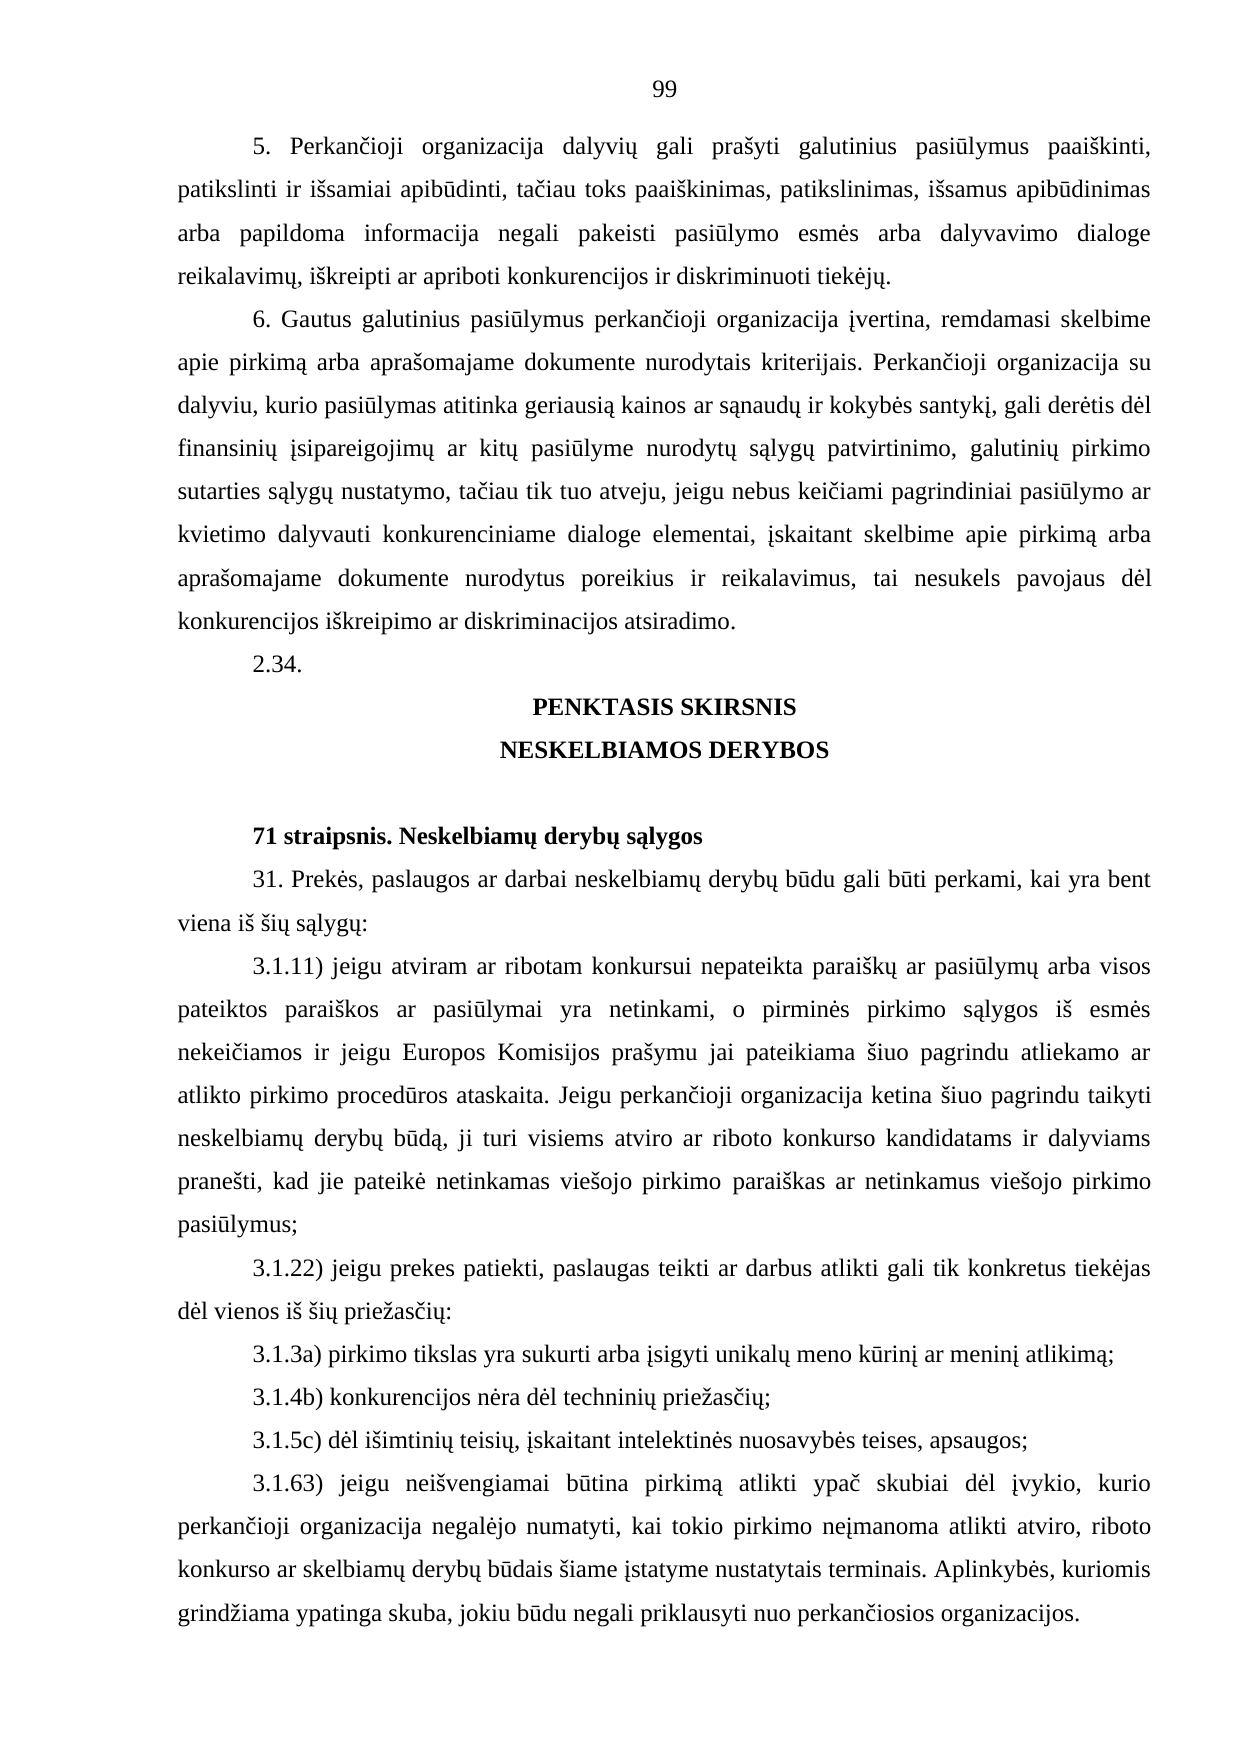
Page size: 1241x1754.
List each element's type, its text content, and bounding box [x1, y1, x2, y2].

text 5. Perkančioji organizacija dalyvių gali prašyti galutinius pasiūlymus paaiškinti, patikslinti ir išsamiai apibūdinti, tačiau toks paaiškinimas, patikslinimas, išsamus apibūdinimas arba papildoma informacija negali pakeisti pasiūlymo esmės arba dalyvavimo dialoge reikalavimų, iškreipti ar apriboti konkurencijos ir diskriminuoti tiekėjų. [177, 131, 1152, 289]
subtitle 2) jeigu prekes patiekti, paslaugas teikti ar darbus atlikti gali tik konkretus tiekėjas dėl vienos iš šių priežasčių: [177, 1253, 1152, 1324]
subtitle b) konkurencijos nėra dėl techninių priežasčių; [177, 1382, 1152, 1411]
subtitle 1) jeigu atviram ar ribotam konkursui nepateikta paraiškų ar pasiūlymų arba visos pateiktos paraiškos ar pasiūlymai yra netinkami, o pirminės pirkimo sąlygos iš esmės nekeičiamos ir jeigu Europos Komisijos prašymu jai pateikiama šiuo pagrindu atliekamo ar atlikto pirkimo procedūros ataskaita. Jeigu perkančioji organizacija ketina šiuo pagrindu taikyti neskelbiamų derybų būdą, ji turi visiems atviro ar riboto konkurso kandidatams ir dalyviams pranešti, kad jie pateikė netinkamas viešojo pirkimo paraiškas ar netinkamus viešojo pirkimo pasiūlymus; [177, 951, 1152, 1238]
subtitle 3) jeigu neišvengiamai būtina pirkimą atlikti ypač skubiai dėl įvykio, kurio perkančioji organizacija negalėjo numatyti, kai tokio pirkimo neįmanoma atlikti atviro, riboto konkurso ar skelbiamų derybų būdais šiame įstatyme nustatytais terminais. Aplinkybės, kuriomis grindžiama ypatinga skuba, jokiu būdu negali priklausyti nuo perkančiosios organizacijos. [177, 1468, 1152, 1626]
text NESKELBIAMOS DERYBOS [177, 735, 1152, 764]
text 6. Gautus galutinius pasiūlymus perkančioji organizacija įvertina, remdamasi skelbime apie pirkimą arba aprašomajame dokumente nurodytais kriterijais. Perkančioji organizacija su dalyviu, kurio pasiūlymas atitinka geriausią kainos ar sąnaudų ir kokybės santykį, gali derėtis dėl finansinių įsipareigojimų ar kitų pasiūlyme nurodytų sąlygų patvirtinimo, galutinių pirkimo sutarties sąlygų nustatymo, tačiau tik tuo atveju, jeigu nebus keičiami pagrindiniai pasiūlymo ar kvietimo dalyvauti konkurenciniame dialoge elementai, įskaitant skelbime apie pirkimą arba aprašomajame dokumente nurodytus poreikius ir reikalavimus, tai nesukels pavojaus dėl konkurencijos iškreipimo ar diskriminacijos atsiradimo. [177, 304, 1152, 634]
subtitle c) dėl išimtinių teisių, įskaitant intelektinės nuosavybės teises, apsaugos; [177, 1425, 1152, 1454]
subtitle a) pirkimo tikslas yra sukurti arba įsigyti unikalų meno kūrinį ar meninį atlikimą; [177, 1339, 1152, 1368]
text PENKTASIS SKIRSNIS [177, 692, 1152, 721]
subtitle 1. Prekės, paslaugos ar darbai neskelbiamų derybų būdu gali būti perkami, kai yra bent viena iš šių sąlygų: [177, 864, 1152, 936]
text 71 straipsnis. Neskelbiamų derybų sąlygos [177, 821, 1152, 850]
